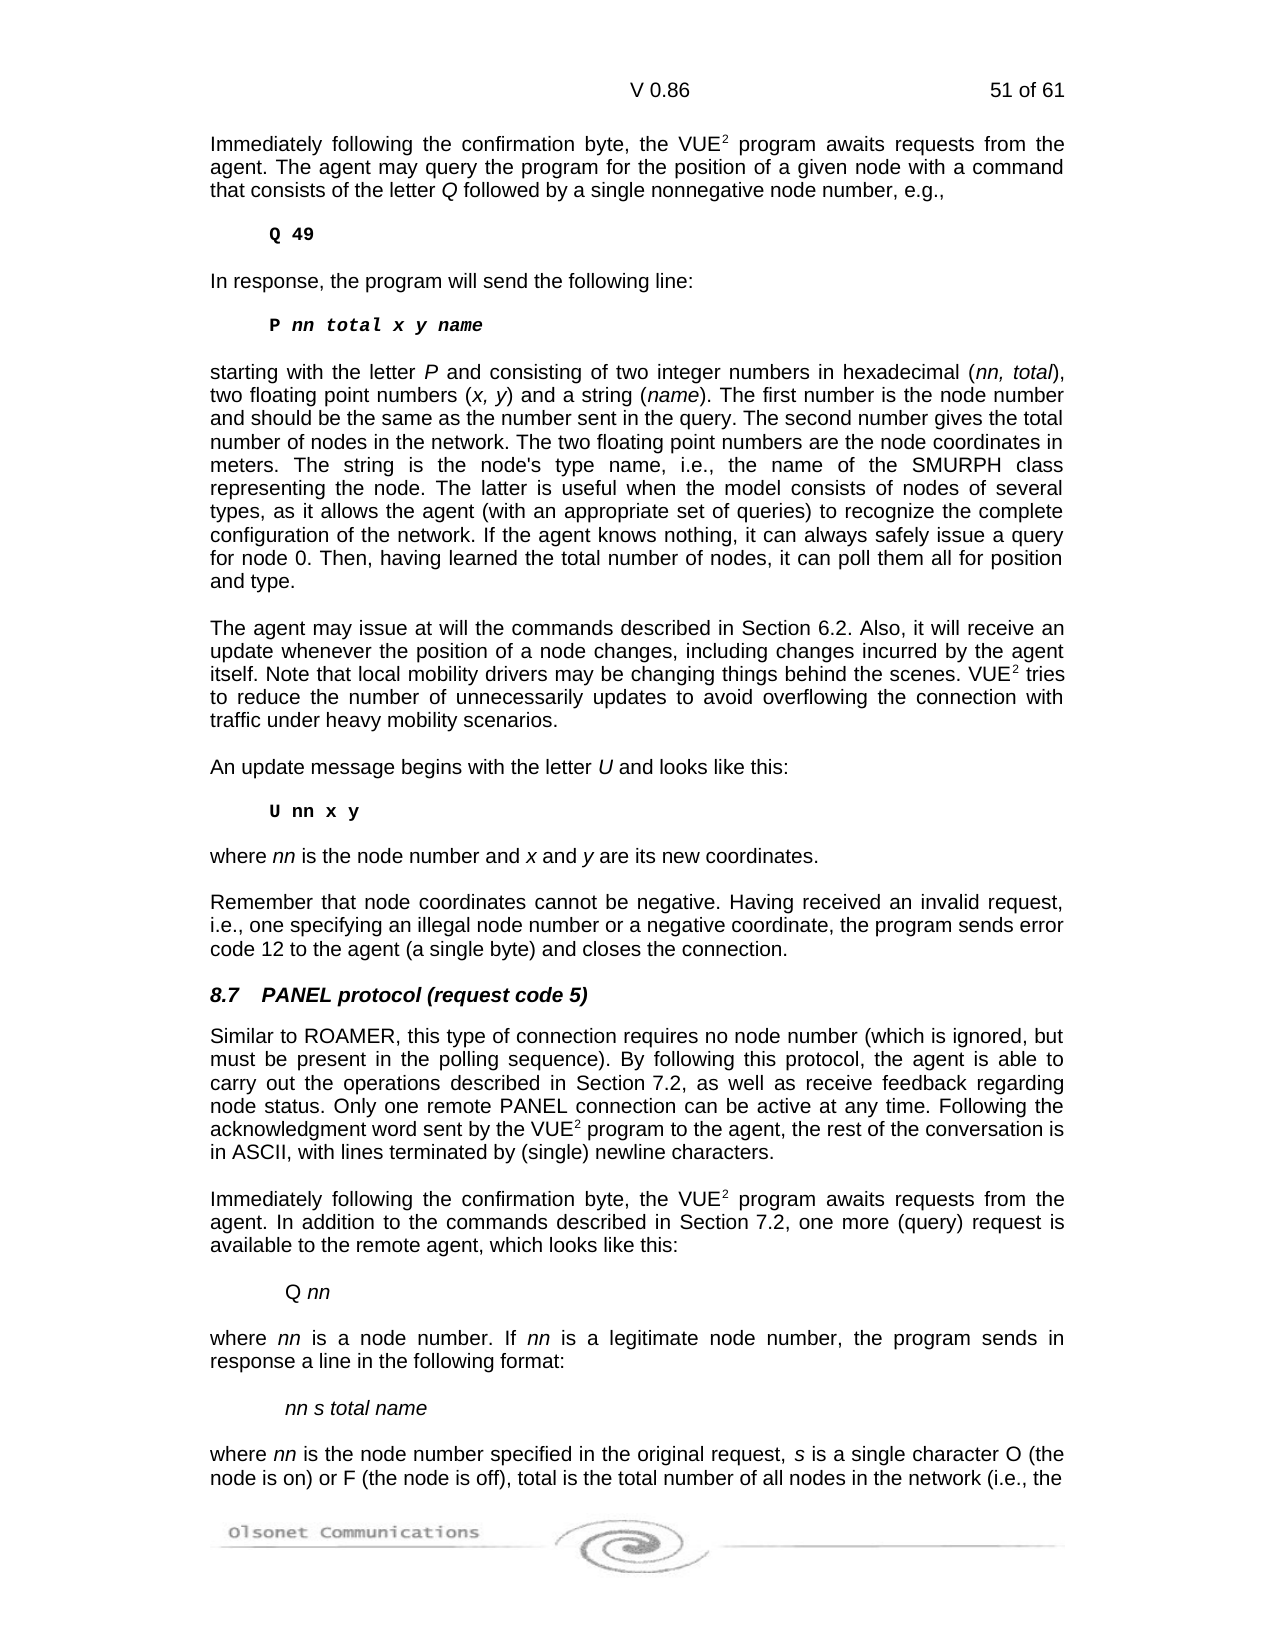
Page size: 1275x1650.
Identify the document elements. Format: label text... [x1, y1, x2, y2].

text P nn total x y name [269, 316, 1065, 337]
text In response, the program will send the following line: [210, 269, 1065, 293]
text Q 49 [269, 225, 1065, 246]
text An update message begins with the letter U and looks like this: [210, 755, 1065, 779]
text Immediately following the confirmation byte, the VUE2 program awaits requests from the agent. In addition to the commands described in Section 7.2, one more (query) request is available to the remote agent, which looks like this: [210, 1187, 1065, 1257]
text The agent may issue at will the commands described in Section 6.2. Also, it will receive an update whenever the position of a node changes, including changes incurred by the agent itself. Note that local mobility drivers may be changing things behind the scenes. VUE2 tries to reduce the number of unnecessarily updates to avoid overflowing the connection with traffic under heavy mobility scenarios. [210, 616, 1065, 732]
text where nn is a node number. If nn is a legitimate node number, the program sends in response a line in the following format: [210, 1327, 1065, 1373]
text Similar to ROAMER, this type of connection requires no node number (which is ignored, but must be present in the polling sequence). By following this protocol, the agent is able to carry out the operations described in Section 7.2, as well as receive feedback regarding node status. Only one remote PANEL connection can be active at any time. Following the acknowledgment word sent by the VUE2 program to the agent, the rest of the conversation is in ASCII, with lines terminated by (single) newline characters. [210, 1025, 1065, 1164]
text Q nn [210, 1280, 1065, 1303]
subtitle PANEL protocol (request code 5) [210, 984, 1065, 1007]
text Remember that node coordinates cannot be negative. Having received an invalid request, i.e., one specifying an illegal node number or a negative coordinate, the program sends error code 12 to the agent (a single byte) and closes the connection. [210, 891, 1065, 961]
text where nn is the node number specified in the original request, s is a single character O (the node is on) or F (the node is off), total is the total number of all nodes in the network (i.e., the [210, 1443, 1065, 1489]
picture [210, 1504, 1065, 1596]
text where nn is the node number and x and y are its new coordinates. [210, 844, 1065, 868]
text Immediately following the confirmation byte, the VUE2 program awaits requests from the agent. The agent may query the program for the position of a given node with a command that consists of the letter Q followed by a single nonnegative node number, e.g., [210, 132, 1065, 202]
text nn s total name [210, 1396, 1065, 1419]
text U nn x y [269, 802, 1065, 823]
text starting with the letter P and consisting of two integer numbers in hexadecimal (nn, total), two floating point numbers (x, y) and a string (name). The first number is the node number and should be the same as the number sent in the query. The second number gives the total number of nodes in the network. The two floating point numbers are the node coordinates in meters. The string is the node's type name, i.e., the name of the SMURPH class representing the node. The latter is useful when the model consists of nodes of several types, as it allows the agent (with an appropriate set of queries) to recognize the complete configuration of the network. If the agent knows nothing, it can always safely issue a query for node 0. Then, having learned the total number of nodes, it can poll them all for position and type. [210, 361, 1065, 593]
